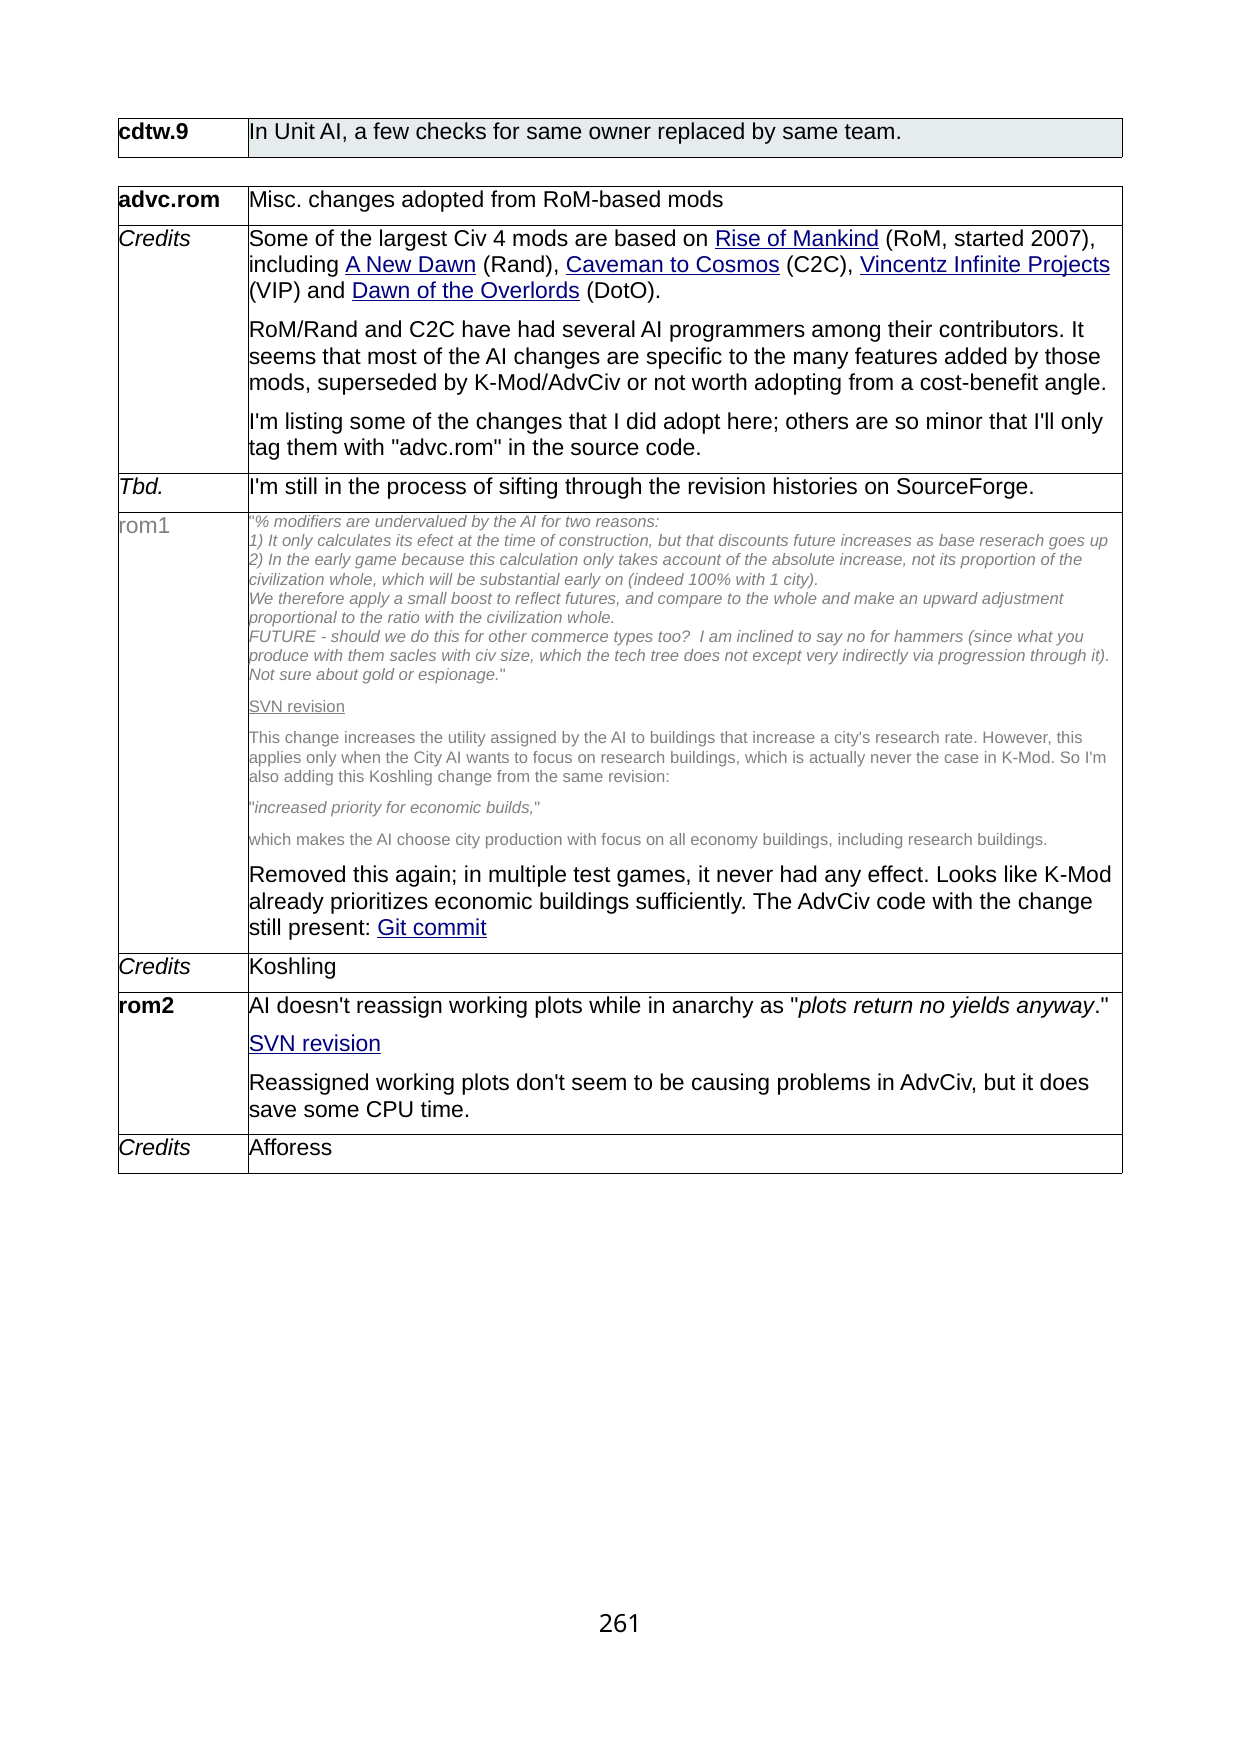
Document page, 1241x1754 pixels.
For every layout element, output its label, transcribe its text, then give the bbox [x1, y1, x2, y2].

table_cell Credits [119, 954, 248, 992]
table_header advc.rom [119, 187, 248, 225]
table_cell I'm still in the process of sifting through the revision histories on SourceForge. [249, 474, 1122, 512]
table_cell Afforess [249, 1135, 1122, 1173]
table_cell rom2 [119, 993, 248, 1134]
table_cell AI doesn't reassign working plots while in anarchy as "plots return no yields anyway." SVN revision Reassigned working plots don't seem to be causing problems in AdvCiv, but it does save some CPU time. [249, 993, 1122, 1134]
table_cell In Unit AI, a few checks for same owner replaced by same team. [249, 119, 1122, 157]
table_cell Credits [119, 226, 248, 473]
table_cell Tbd. [119, 474, 248, 512]
table_cell Credits [119, 1135, 248, 1173]
table_cell Some of the largest Civ 4 mods are based on Rise of Mankind (RoM, started 2007), including A New Dawn (Rand), Caveman to Cosmos (C2C), Vincentz Infinite Projects (VIP) and Dawn of the Overlords (DotO). RoM/Rand and C2C have had several AI programmers among their contributors. It seems that most of the AI changes are specific to the many features added by those mods, superseded by K-Mod/AdvCiv or not worth adopting from a cost-benefit angle. I'm listing some of the changes that I did adopt here; others are so minor that I'll only tag them with "advc.rom" in the source code. [249, 226, 1122, 473]
table_cell Koshling [249, 954, 1122, 992]
table_cell cdtw.9 [119, 119, 248, 157]
table_cell "% modifiers are undervalued by the AI for two reasons: 1) It only calculates its efect at the time of construction, but that discounts future increases as base reserach goes up 2) In the early game because this calculation only takes account of the absolute increase, not its proportion of the civilization whole, which will be substantial early on (indeed 100% with 1 city). We therefore apply a small boost to reflect futures, and compare to the whole and make an upward adjustment proportional to the ratio with the civilization whole. FUTURE - should we do this for other commerce types too? I am inclined to say no for hammers (since what you produce with them sacles with civ size, which the tech tree does not except very indirectly via progression through it). Not sure about gold or espionage." SVN revision This change increases the utility assigned by the AI to buildings that increase a city's research rate. However, this applies only when the City AI wants to focus on research buildings, which is actually never the case in K-Mod. So I'm also adding this Koshling change from the same revision: "increased priority for economic builds," which makes the AI choose city production with focus on all economy buildings, including research buildings. Removed this again; in multiple test games, it never had any effect. Looks like K‑Mod already prioritizes economic buildings sufficiently. The AdvCiv code with the change still present: Git commit [249, 513, 1122, 953]
table_header Misc. changes adopted from RoM-based mods [249, 187, 1122, 225]
table_cell rom1 [119, 513, 248, 953]
